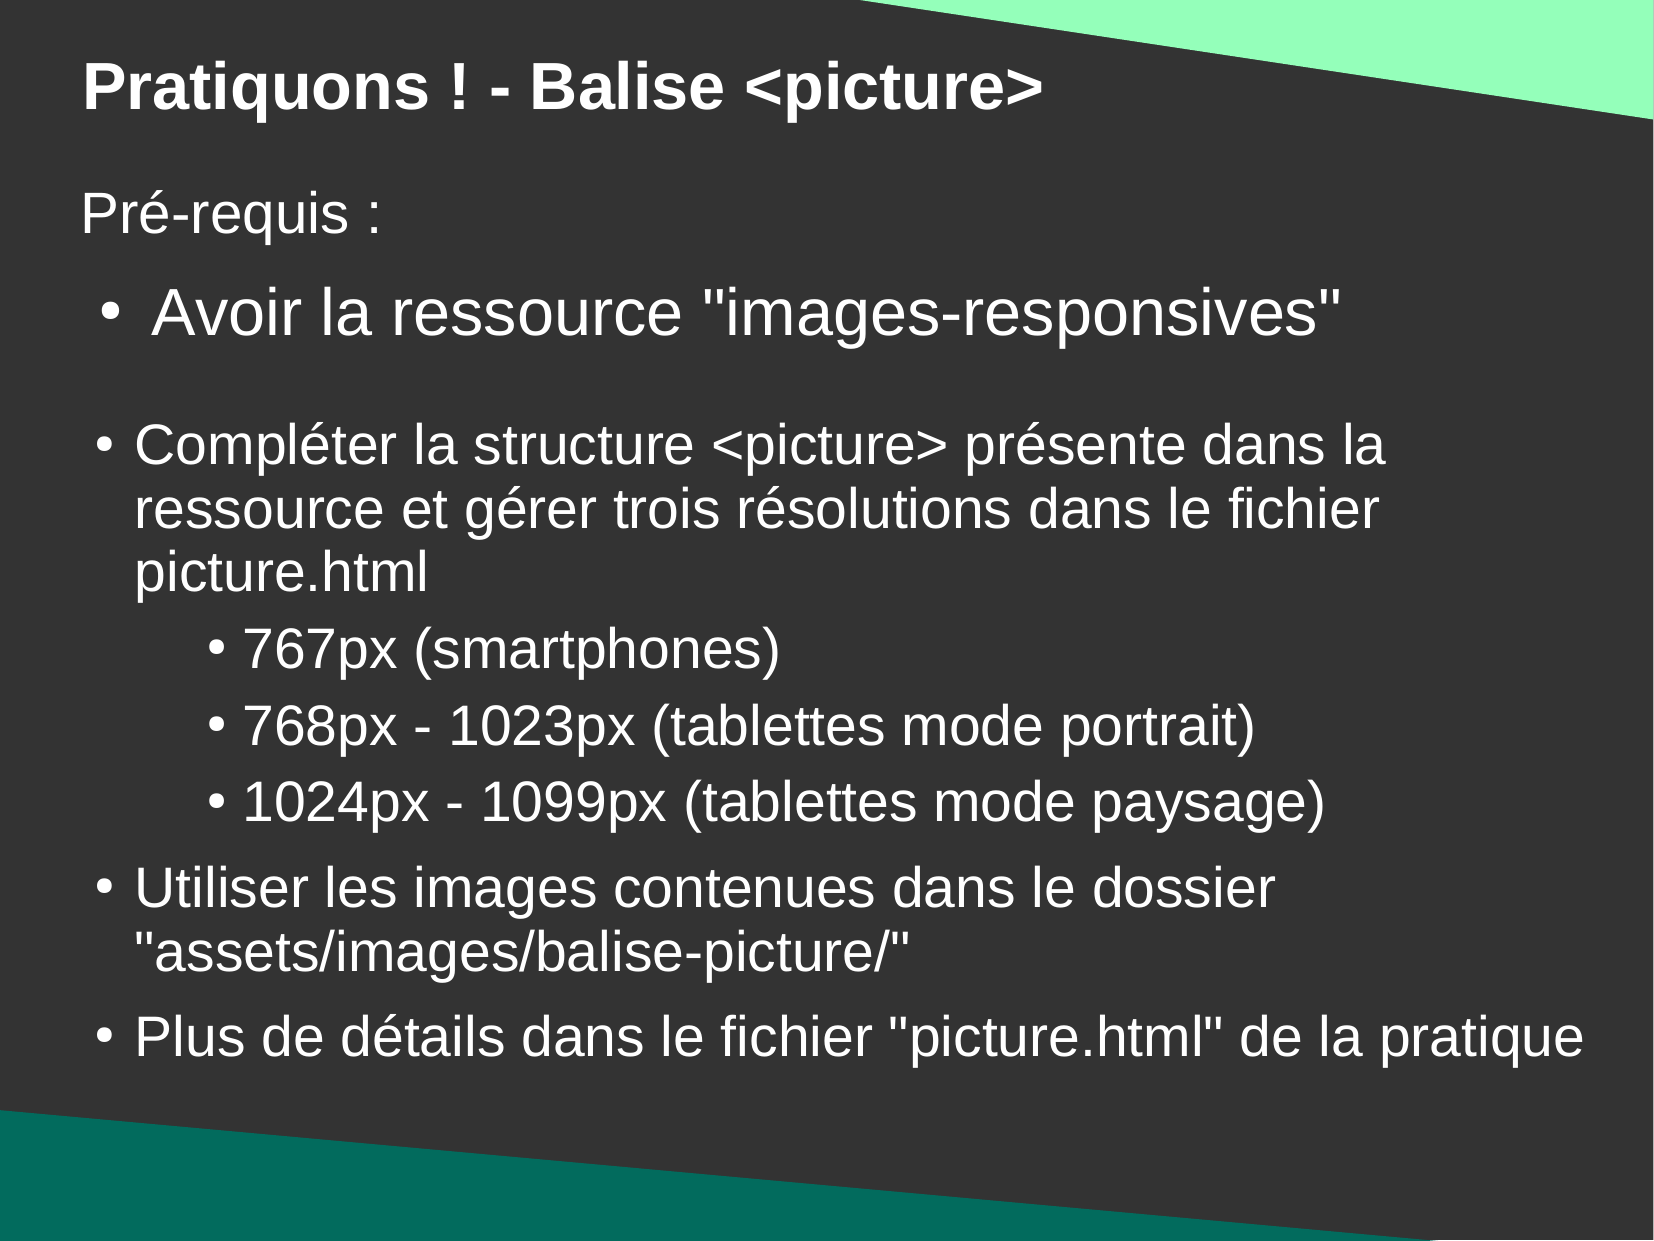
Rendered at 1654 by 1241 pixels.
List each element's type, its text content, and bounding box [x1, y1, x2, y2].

list Compléter la structure <picture> présente dans la ressource et gérer trois résolutions dans le fichier picture.html 767px (smartphones) 768px - 1023px (tablettes mode portrait) 1024px - 1099px (tablettes mode paysage) Utiliser les images contenues dans le dossier "assets/images/balise-picture/" Plus de détails dans le fichier "picture.html" de la pratique [80, 413, 1605, 1075]
title Pratiquons ! - Balise <picture> [82, 49, 1571, 152]
text_box [859, 0, 1654, 120]
list Pré-requis : Avoir la ressource "images-responsives" [80, 180, 1620, 367]
